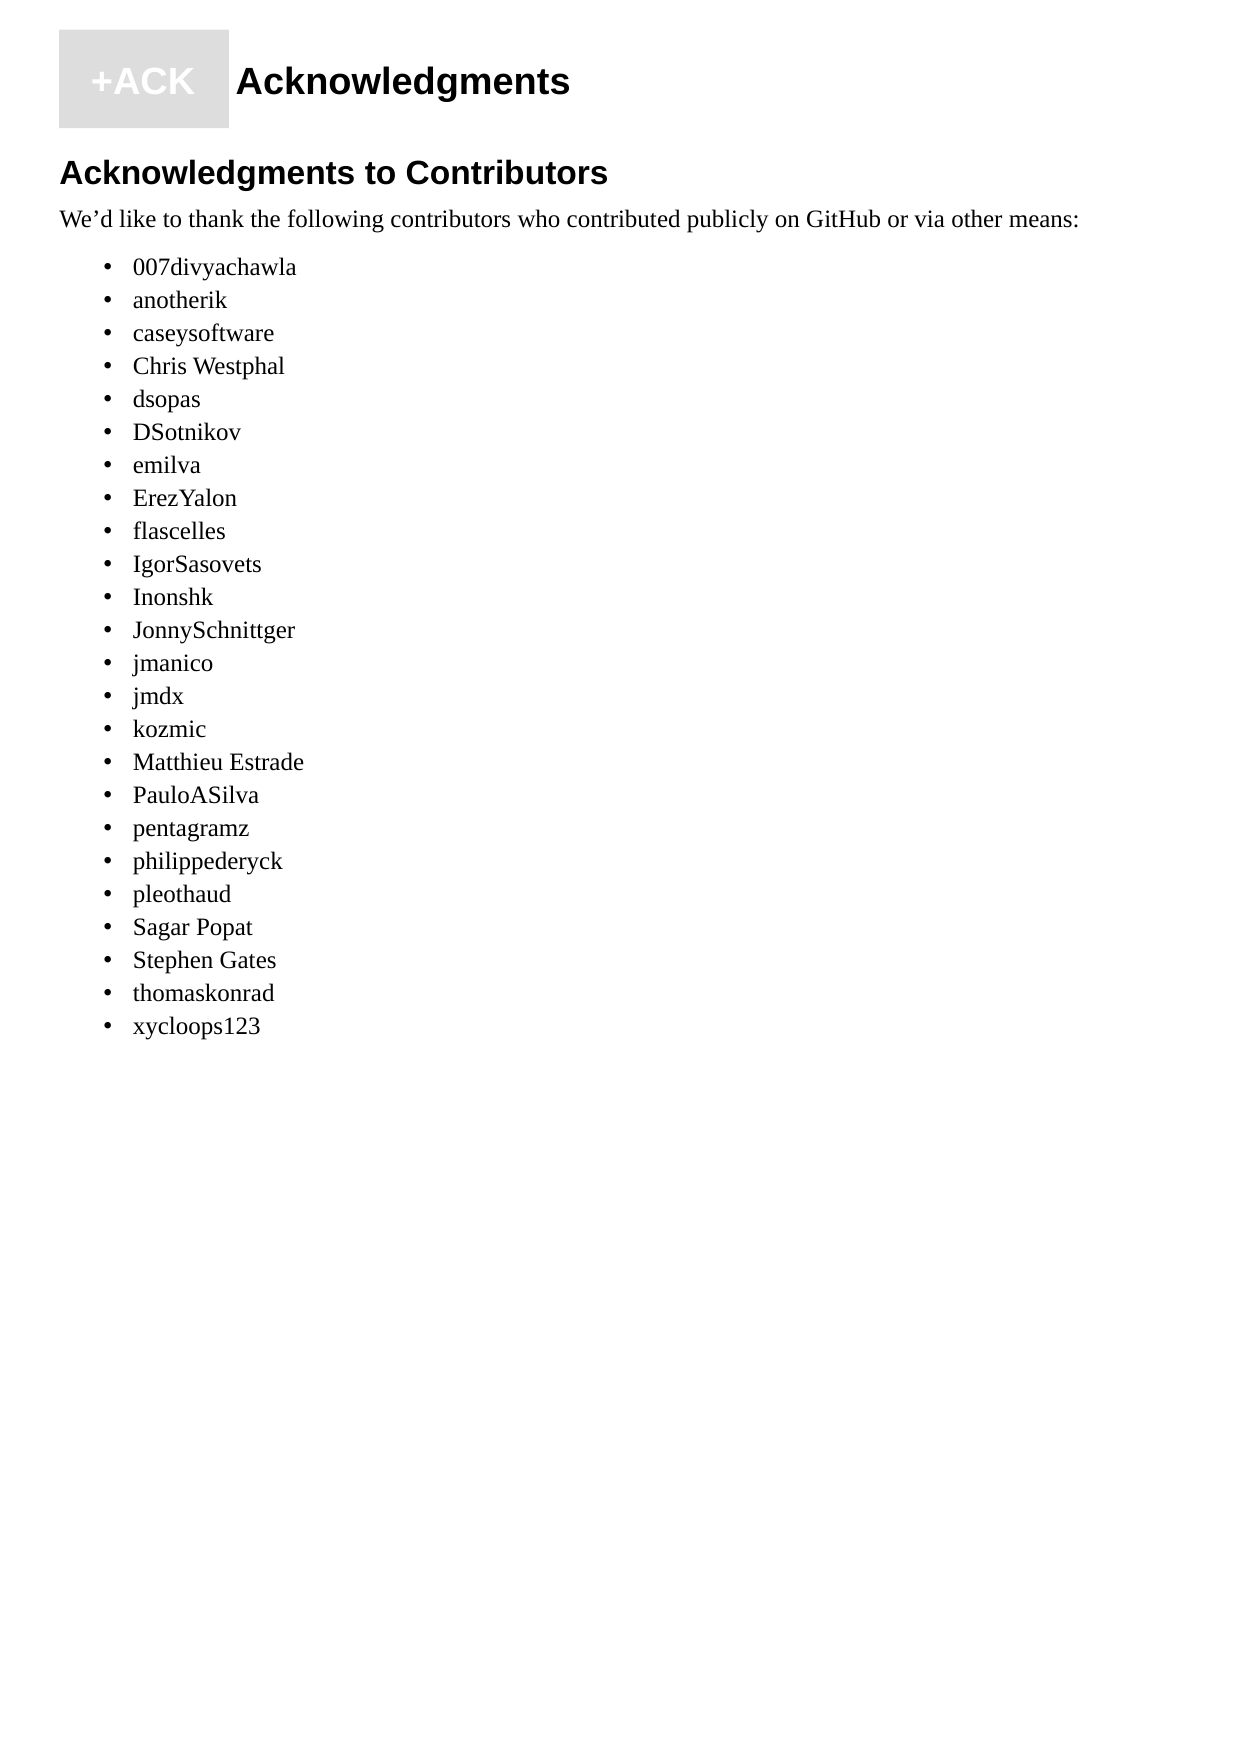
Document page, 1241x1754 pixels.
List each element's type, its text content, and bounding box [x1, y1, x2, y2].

list jmdx [103, 681, 1181, 710]
list flascelles [103, 516, 1181, 545]
list pleothaud [103, 879, 1181, 908]
list xycloops123 [103, 1011, 1181, 1040]
list caseysoftware [103, 318, 1181, 347]
list philippederyck [103, 846, 1181, 875]
list IgorSasovets [103, 549, 1181, 578]
list DSotnikov [103, 417, 1181, 446]
list jmanico [103, 648, 1181, 677]
list Stephen Gates [103, 945, 1181, 974]
list Matthieu Estrade [103, 747, 1181, 776]
subtitle Acknowledgments to Contributors [59, 153, 1181, 192]
list 007divyachawla [103, 252, 1181, 281]
list emilva [103, 450, 1181, 479]
list PauloASilva [103, 780, 1181, 809]
list JonnySchnittger [103, 615, 1181, 644]
list Inonshk [103, 582, 1181, 611]
list pentagramz [103, 813, 1181, 842]
list Chris Westphal [103, 351, 1181, 379]
text We’d like to thank the following contributors who contributed publicly on GitHub or via other means: [59, 204, 1181, 233]
list dsopas [103, 384, 1181, 413]
list anotherik [103, 285, 1181, 313]
list ErezYalon [103, 483, 1181, 512]
list kozmic [103, 714, 1181, 743]
list thomaskonrad [103, 978, 1181, 1007]
list Sagar Popat [103, 912, 1181, 941]
